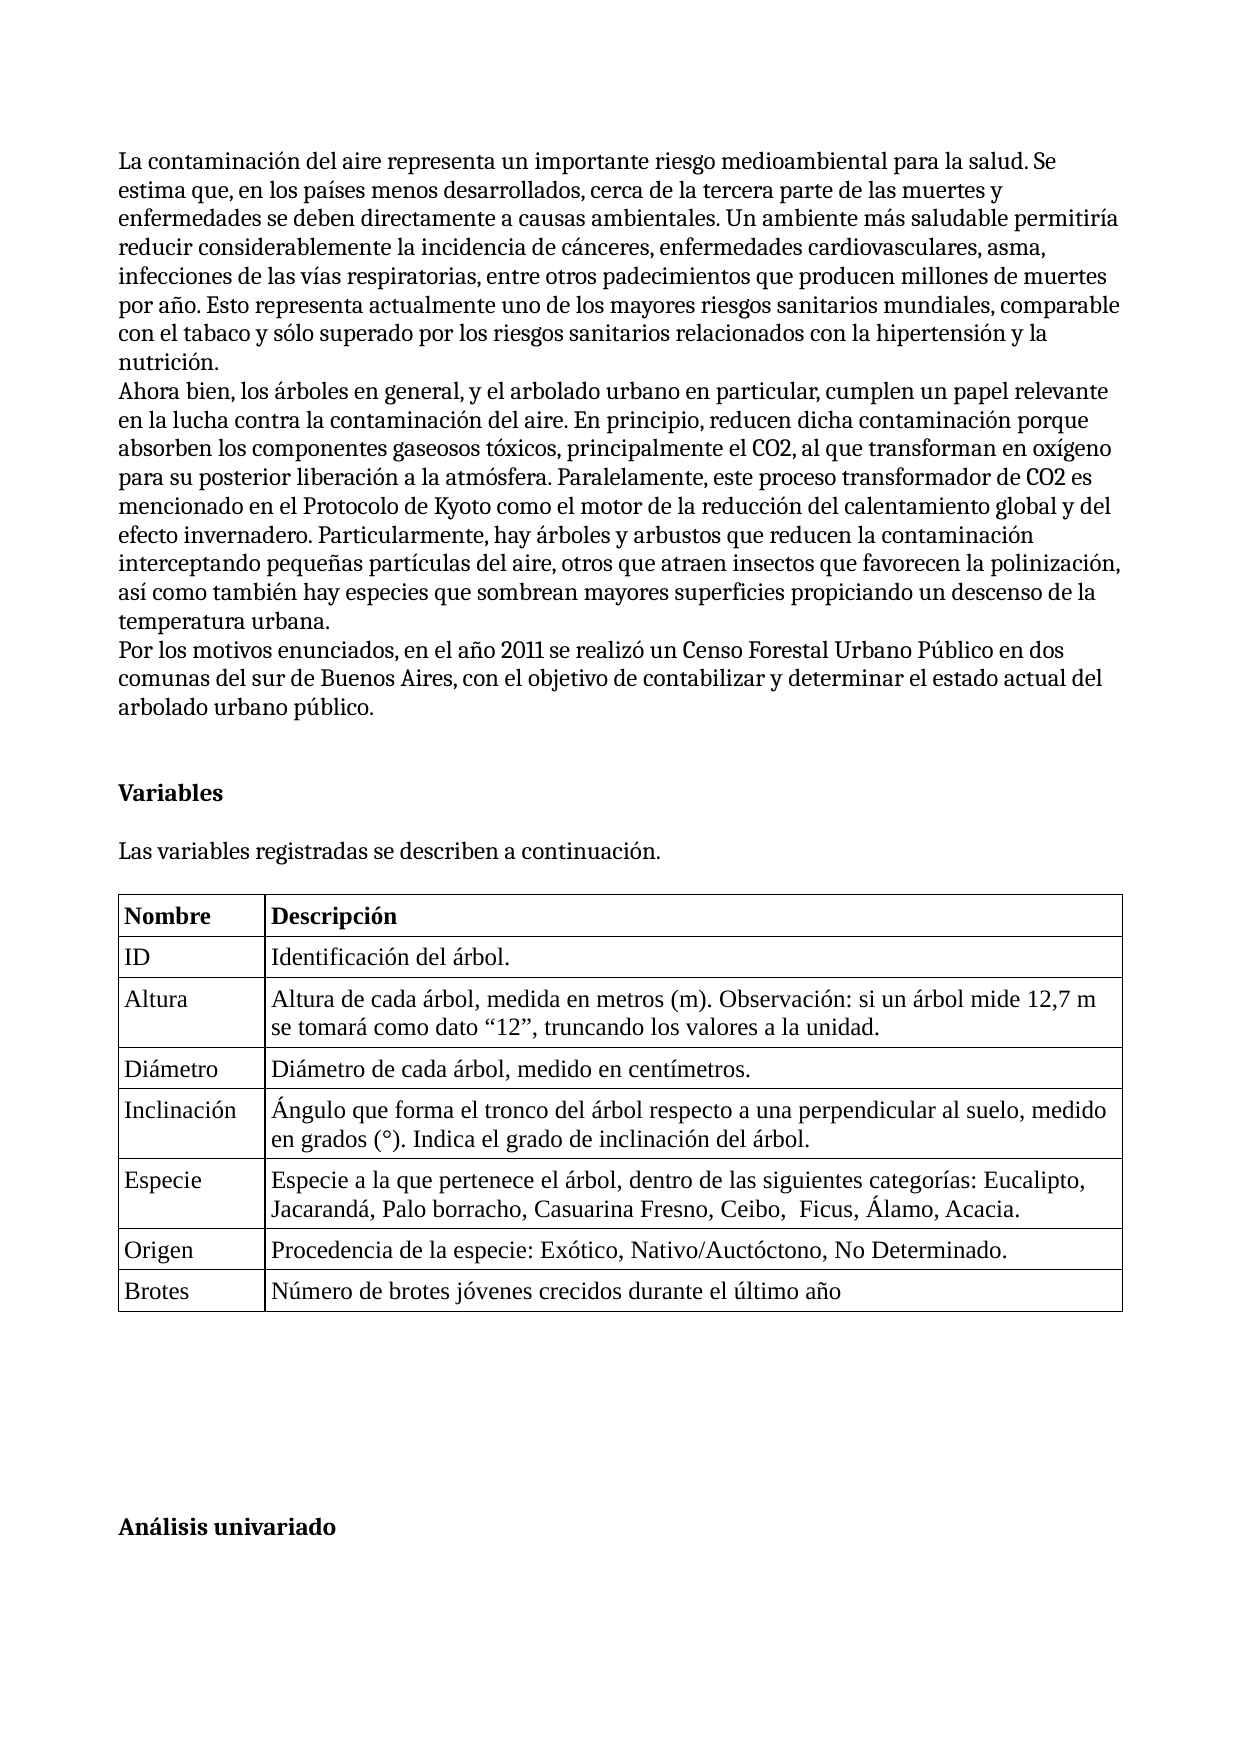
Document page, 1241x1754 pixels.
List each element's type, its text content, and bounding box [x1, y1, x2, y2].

table_cell Origen [119, 1229, 264, 1269]
table_cell Procedencia de la especie: Exótico, Nativo/Auctóctono, No Determinado. [266, 1229, 1122, 1269]
table_cell Ángulo que forma el tronco del árbol respecto a una perpendicular al suelo, medido en grados (°). Indica el grado de inclinación del árbol. [266, 1089, 1122, 1158]
table_cell Especie [119, 1159, 264, 1228]
table_cell Identificación del árbol. [266, 937, 1122, 977]
table_cell ID [119, 937, 264, 977]
text Ahora bien, los árboles en general, y el arbolado urbano en particular, cumplen un papel relevante en la lucha contra la contaminación del aire. En principio, reducen dicha contaminación porque absorben los componentes gaseosos tóxicos, principalmente el CO2, al que transforman en oxígeno para su posterior liberación a la atmósfera. Paralelamente, este proceso transformador de CO2 es mencionado en el Protocolo de Kyoto como el motor de la reducción del calentamiento global y del efecto invernadero. Particularmente, hay árboles y arbustos que reducen la contaminación [118, 377, 1122, 549]
table_cell Diámetro de cada árbol, medido en centímetros. [266, 1048, 1122, 1088]
text La contaminación del aire representa un importante riesgo medioambiental para la salud. Se estima que, en los países menos desarrollados, cerca de la tercera parte de las muertes y enfermedades se deben directamente a causas ambientales. Un ambiente más saludable permitiría reducir considerablemente la incidencia de cánceres, enfermedades cardiovasculares, asma, infecciones de las vías respiratorias, entre otros padecimientos que producen millones de muertes por año. Esto representa actualmente uno de los mayores riesgos sanitarios mundiales, comparable con el tabaco y sólo superado por los riesgos sanitarios relacionados con la hipertensión y la nutrición. [118, 147, 1122, 377]
table_cell Brotes [119, 1270, 264, 1311]
text Análisis univariado [118, 1513, 1122, 1542]
table_cell Número de brotes jóvenes crecidos durante el último año [266, 1270, 1122, 1311]
table_cell Altura [119, 978, 264, 1047]
text interceptando pequeñas partículas del aire, otros que atraen insectos que favorecen la polinización, así como también hay especies que sombrean mayores superficies propiciando un descenso de la temperatura urbana. [118, 549, 1122, 636]
text Por los motivos enunciados, en el año 2011 se realizó un Censo Forestal Urbano Público en dos comunas del sur de Buenos Aires, con el objetivo de contabilizar y determinar el estado actual del arbolado urbano público. [118, 636, 1122, 722]
table_cell Especie a la que pertenece el árbol, dentro de las siguientes categorías: Eucalipto, Jacarandá, Palo borracho, Casuarina Fresno, Ceibo, Ficus, Álamo, Acacia. [266, 1159, 1122, 1228]
table_header Nombre [119, 895, 264, 936]
table_cell Diámetro [119, 1048, 264, 1088]
text Variables [118, 779, 1122, 808]
table_cell Altura de cada árbol, medida en metros (m). Observación: si un árbol mide 12,7 m se tomará como dato “12”, truncando los valores a la unidad. [266, 978, 1122, 1047]
table_cell Inclinación [119, 1089, 264, 1158]
text Las variables registradas se describen a continuación. [118, 837, 1122, 866]
table_header Descripción [266, 895, 1122, 936]
